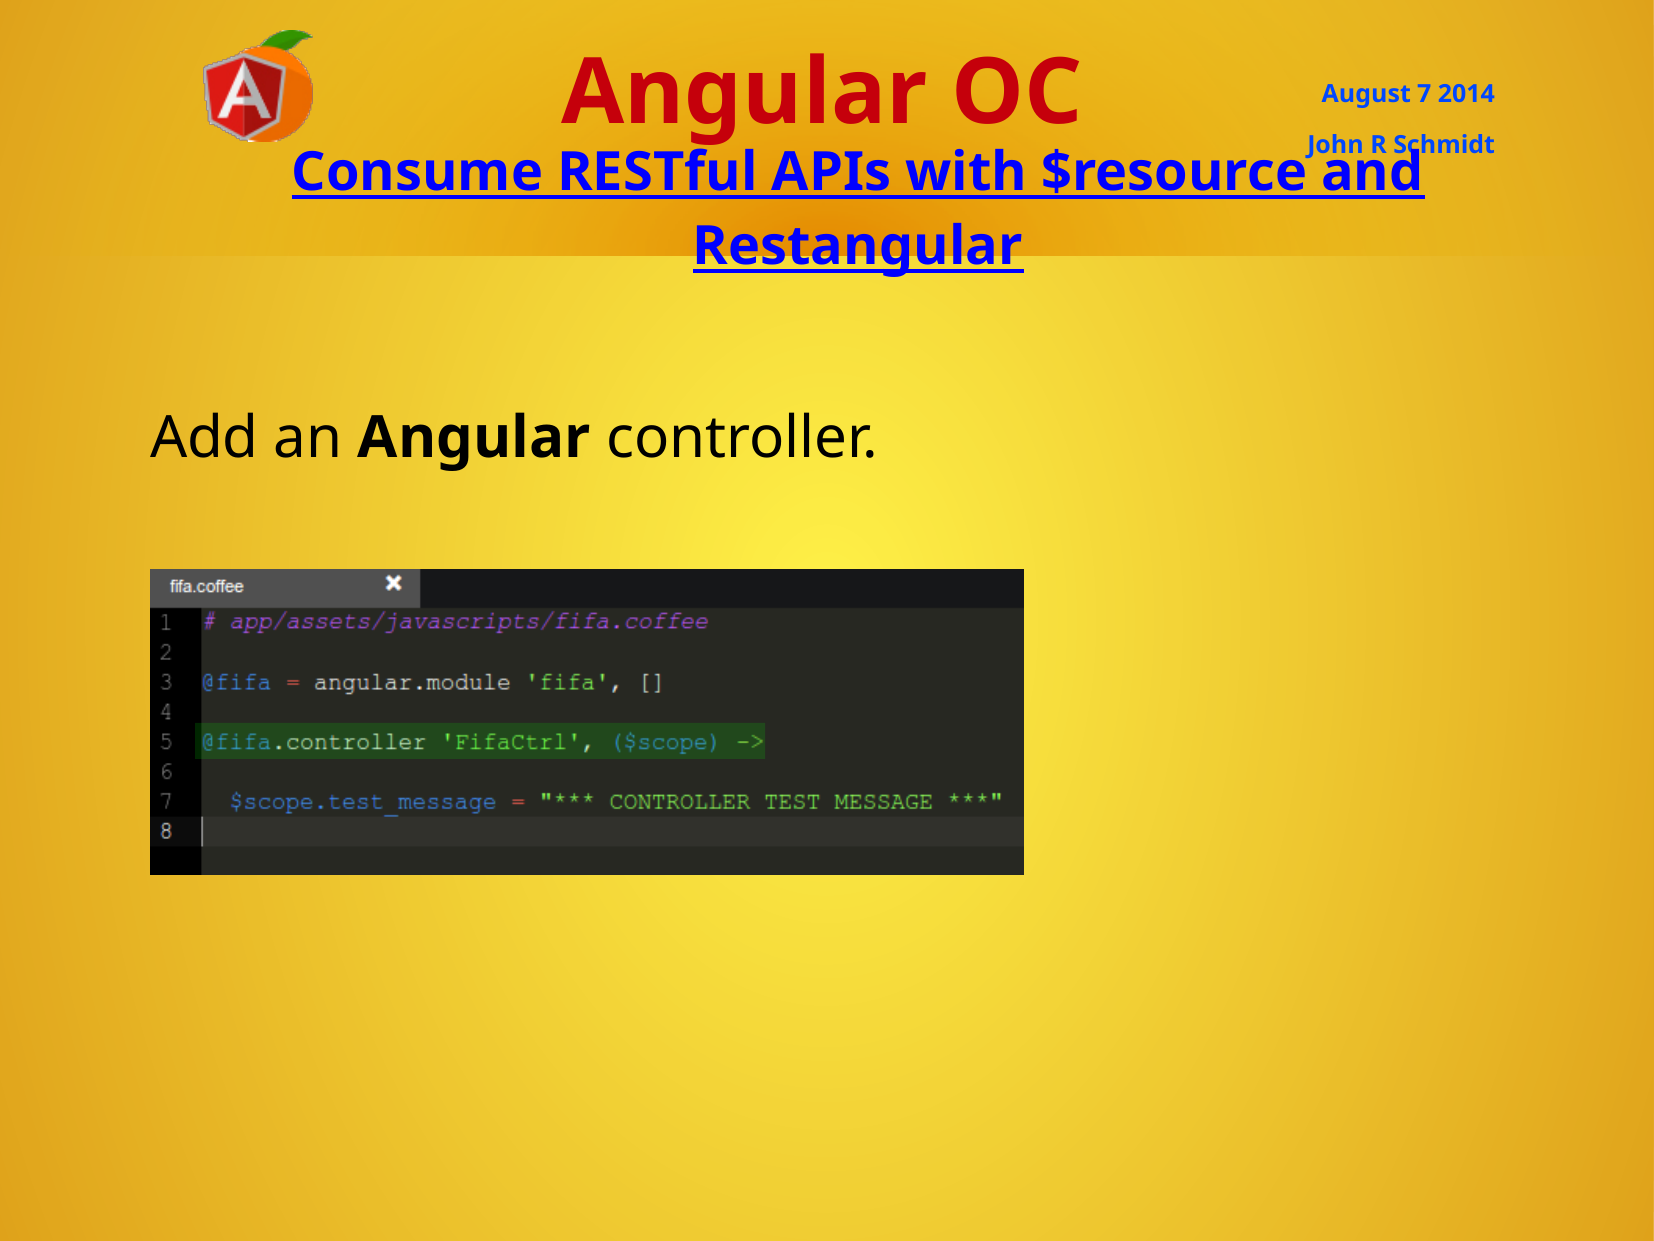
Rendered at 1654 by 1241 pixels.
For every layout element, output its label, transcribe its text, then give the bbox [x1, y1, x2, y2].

picture [150, 569, 1024, 875]
text_box August 7 2014 John R Schmidt [1260, 51, 1510, 172]
text_box Consume RESTful APIs with $resource and Restangular [150, 175, 1567, 239]
title Angular OC [560, 34, 1086, 142]
subtitle Add an Angular controller. [150, 374, 901, 496]
picture [202, 30, 316, 142]
